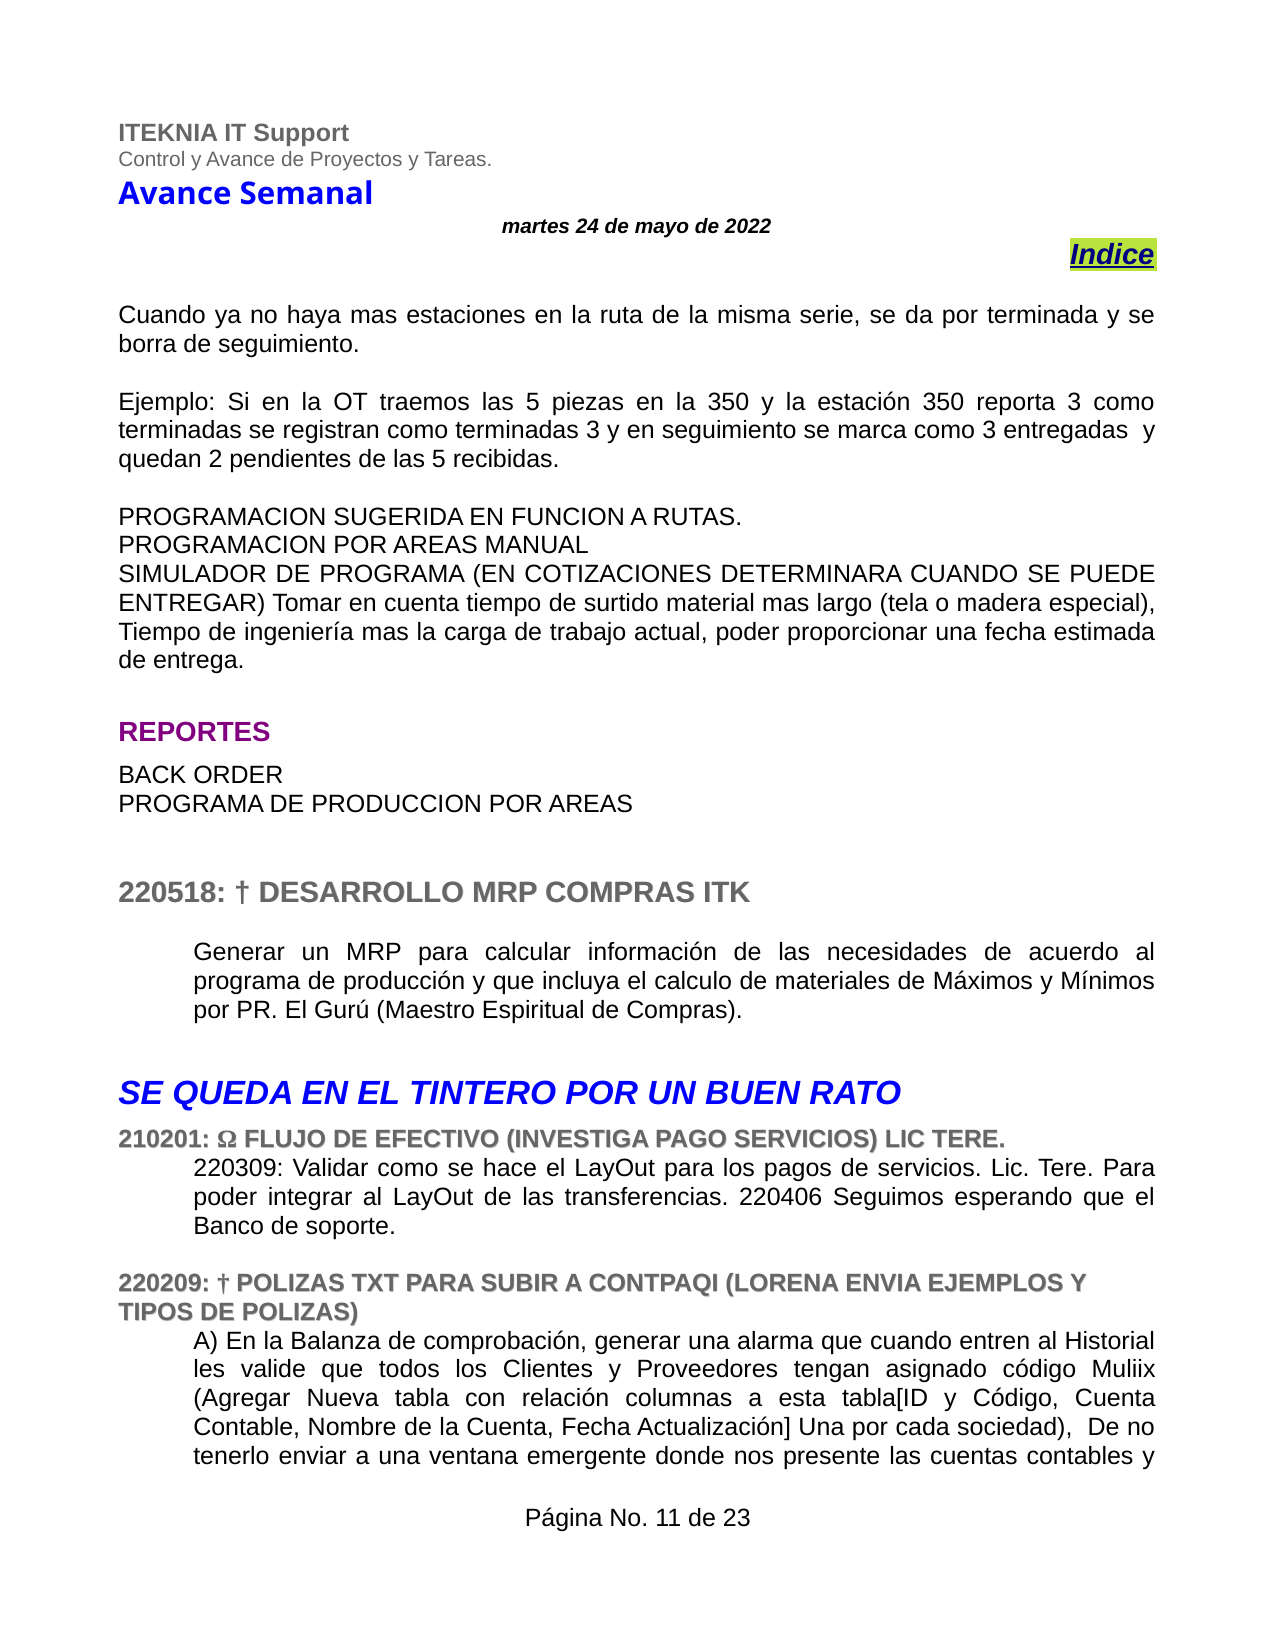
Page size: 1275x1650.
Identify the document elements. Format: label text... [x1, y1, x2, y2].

text SIMULADOR DE PROGRAMA (EN COTIZACIONES DETERMINARA CUANDO SE PUEDE ENTREGAR) Tomar en cuenta tiempo de surtido material mas largo (tela o madera especial), Tiempo de ingeniería mas la carga de trabajo actual, poder proporcionar una fecha estimada de entrega. [118, 559, 1157, 674]
subtitle 210201: Ω FLUJO DE EFECTIVO (Investiga pago servicios) lic tere. [118, 1124, 1157, 1153]
subtitle 220209: † POLIZAS TXT PARA SUBIR A CONTPAQI (LORENA ENVIA EJEMPLOS Y TIPOS DE POLIZAS) [118, 1268, 1157, 1326]
subtitle SE QUEDA EN EL TINTERO POR UN BUEN RATO [118, 1073, 1157, 1112]
subtitle REPORTES [118, 715, 1157, 747]
text PROGRAMACION SUGERIDA EN FUNCION A RUTAS. [118, 502, 1157, 530]
subtitle 220518: † DESARROLLO MRP COMPRAS ITK [118, 875, 1157, 908]
text A) En la Balanza de comprobación, generar una alarma que cuando entren al Historial les valide que todos los Clientes y Proveedores tengan asignado código Muliix (Agregar Nueva tabla con relación columnas a esta tabla[ID y Código, Cuenta Contable, Nombre de la Cuenta, Fecha Actualización] Una por cada sociedad), De no tenerlo enviar a una ventana emergente donde nos presente las cuentas contables y [193, 1326, 1157, 1469]
text PROGRAMA DE PRODUCCION POR AREAS [118, 788, 1157, 817]
text 220309: Validar como se hace el LayOut para los pagos de servicios. Lic. Tere. Para poder integrar al LayOut de las transferencias. 220406 Seguimos esperando que el Banco de soporte. [193, 1153, 1157, 1239]
text Generar un MRP para calcular información de las necesidades de acuerdo al programa de producción y que incluya el calculo de materiales de Máximos y Mínimos por PR. El Gurú (Maestro Espiritual de Compras). [193, 937, 1157, 1023]
text Cuando ya no haya mas estaciones en la ruta de la misma serie, se da por terminada y se borra de seguimiento. [118, 300, 1157, 358]
text Ejemplo: Si en la OT traemos las 5 piezas en la 350 y la estación 350 reporta 3 como terminadas se registran como terminadas 3 y en seguimiento se marca como 3 entregadas y quedan 2 pendientes de las 5 recibidas. [118, 387, 1157, 473]
text PROGRAMACION POR AREAS MANUAL [118, 530, 1157, 559]
text BACK ORDER [118, 760, 1157, 788]
